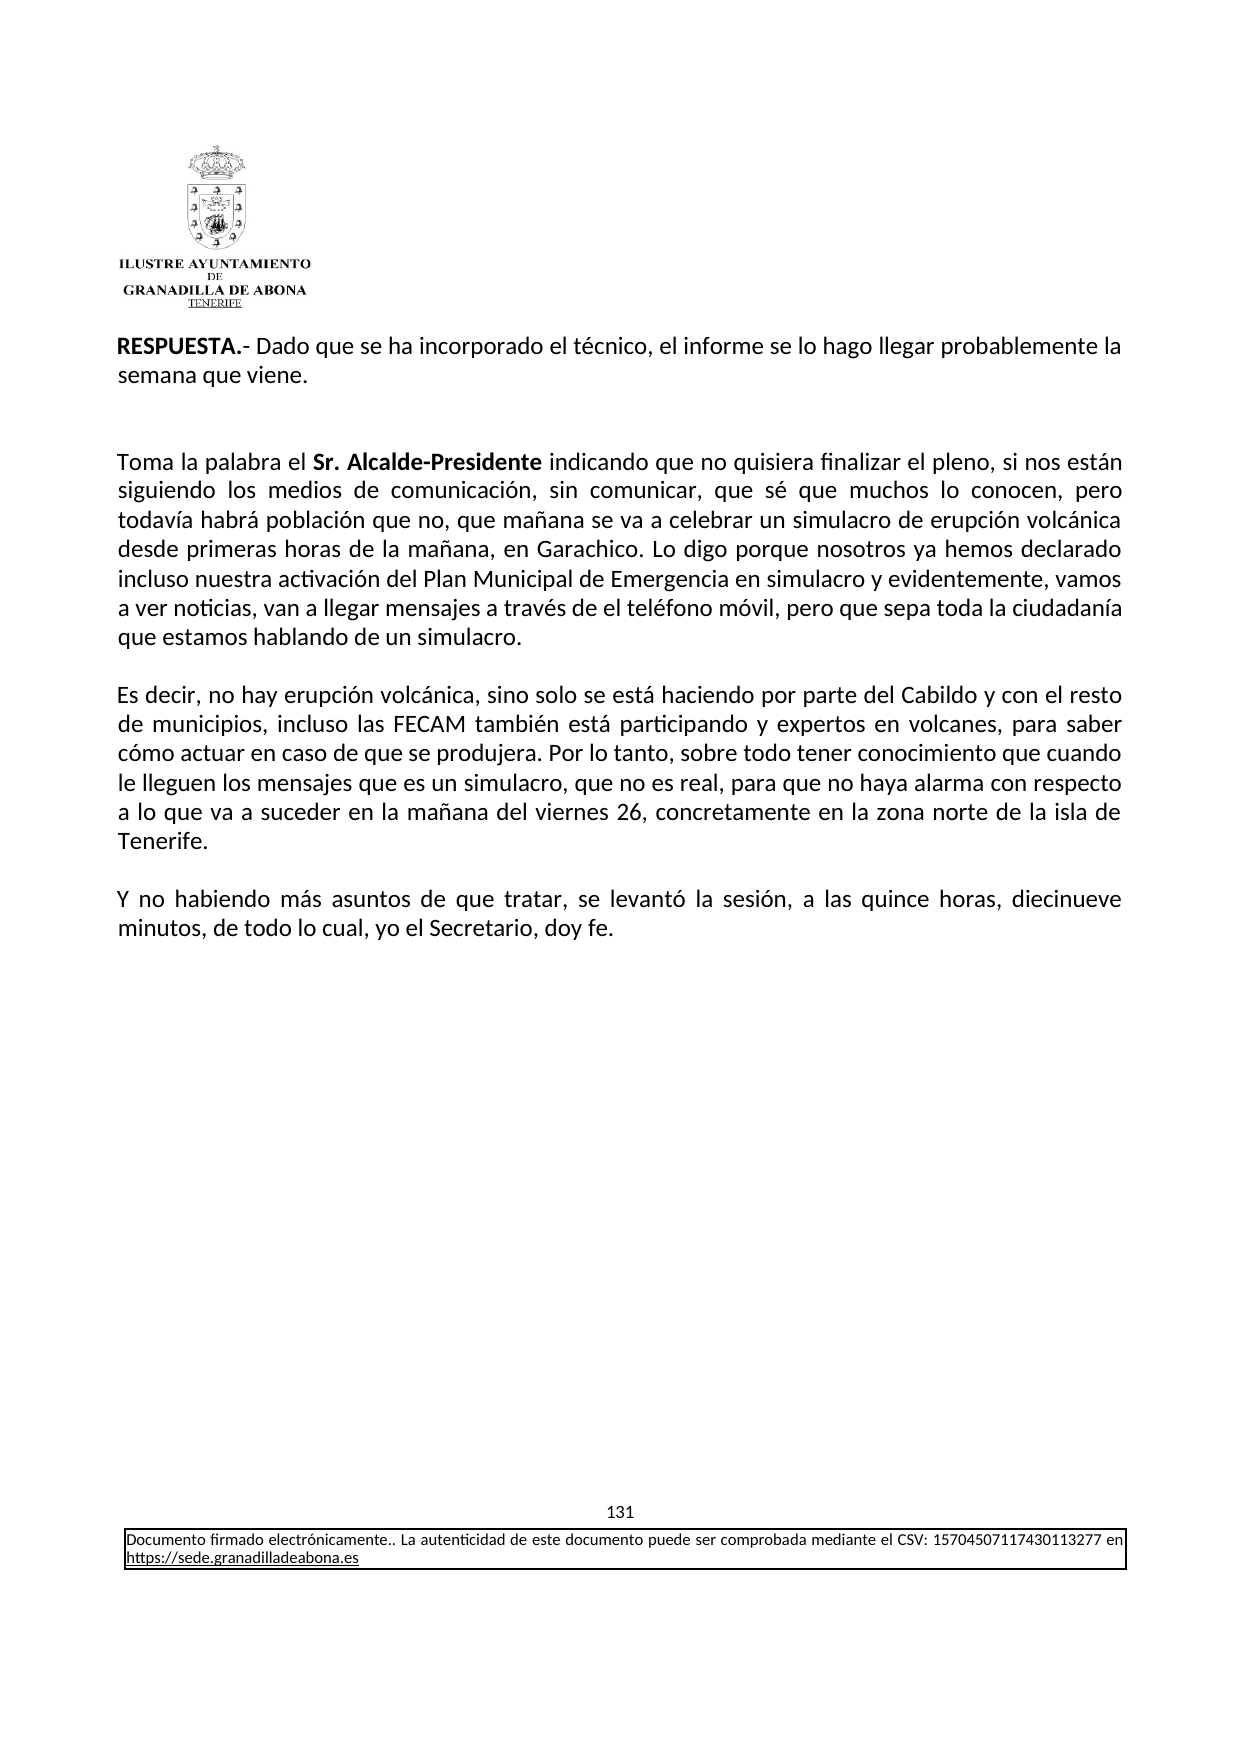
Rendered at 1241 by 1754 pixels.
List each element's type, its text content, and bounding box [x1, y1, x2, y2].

text Es decir, no hay erupción volcánica, sino solo se está haciendo por parte del Cabildo y con el resto de municipios, incluso las FECAM también está participando y expertos en volcanes, para saber cómo actuar en caso de que se produjera. Por lo tanto, sobre todo tener conocimiento que cuando le lleguen los mensajes que es un simulacro, que no es real, para que no haya alarma con respecto a lo que va a suceder en la mañana del viernes 26, concretamente en la zona norte de la isla de Tenerife. [117, 680, 1124, 856]
text Toma la palabra el Sr. Alcalde-Presidente indicando que no quisiera finalizar el pleno, si nos están siguiendo los medios de comunicación, sin comunicar, que sé que muchos lo conocen, pero todavía habrá población que no, que mañana se va a celebrar un simulacro de erupción volcánica desde primeras horas de la mañana, en Garachico. Lo digo porque nosotros ya hemos declarado incluso nuestra activación del Plan Municipal de Emergencia en simulacro y evidentemente, vamos a ver noticias, van a llegar mensajes a través de el teléfono móvil, pero que sepa toda la ciudadanía que estamos hablando de un simulacro. [117, 447, 1124, 652]
text RESPUESTA.- Dado que se ha incorporado el técnico, el informe se lo hago llegar probablemente la semana que viene. [117, 331, 1124, 390]
text Y no habiendo más asuntos de que tratar, se levantó la sesión, a las quince horas, diecinueve minutos, de todo lo cual, yo el Secretario, doy fe. [117, 884, 1124, 942]
